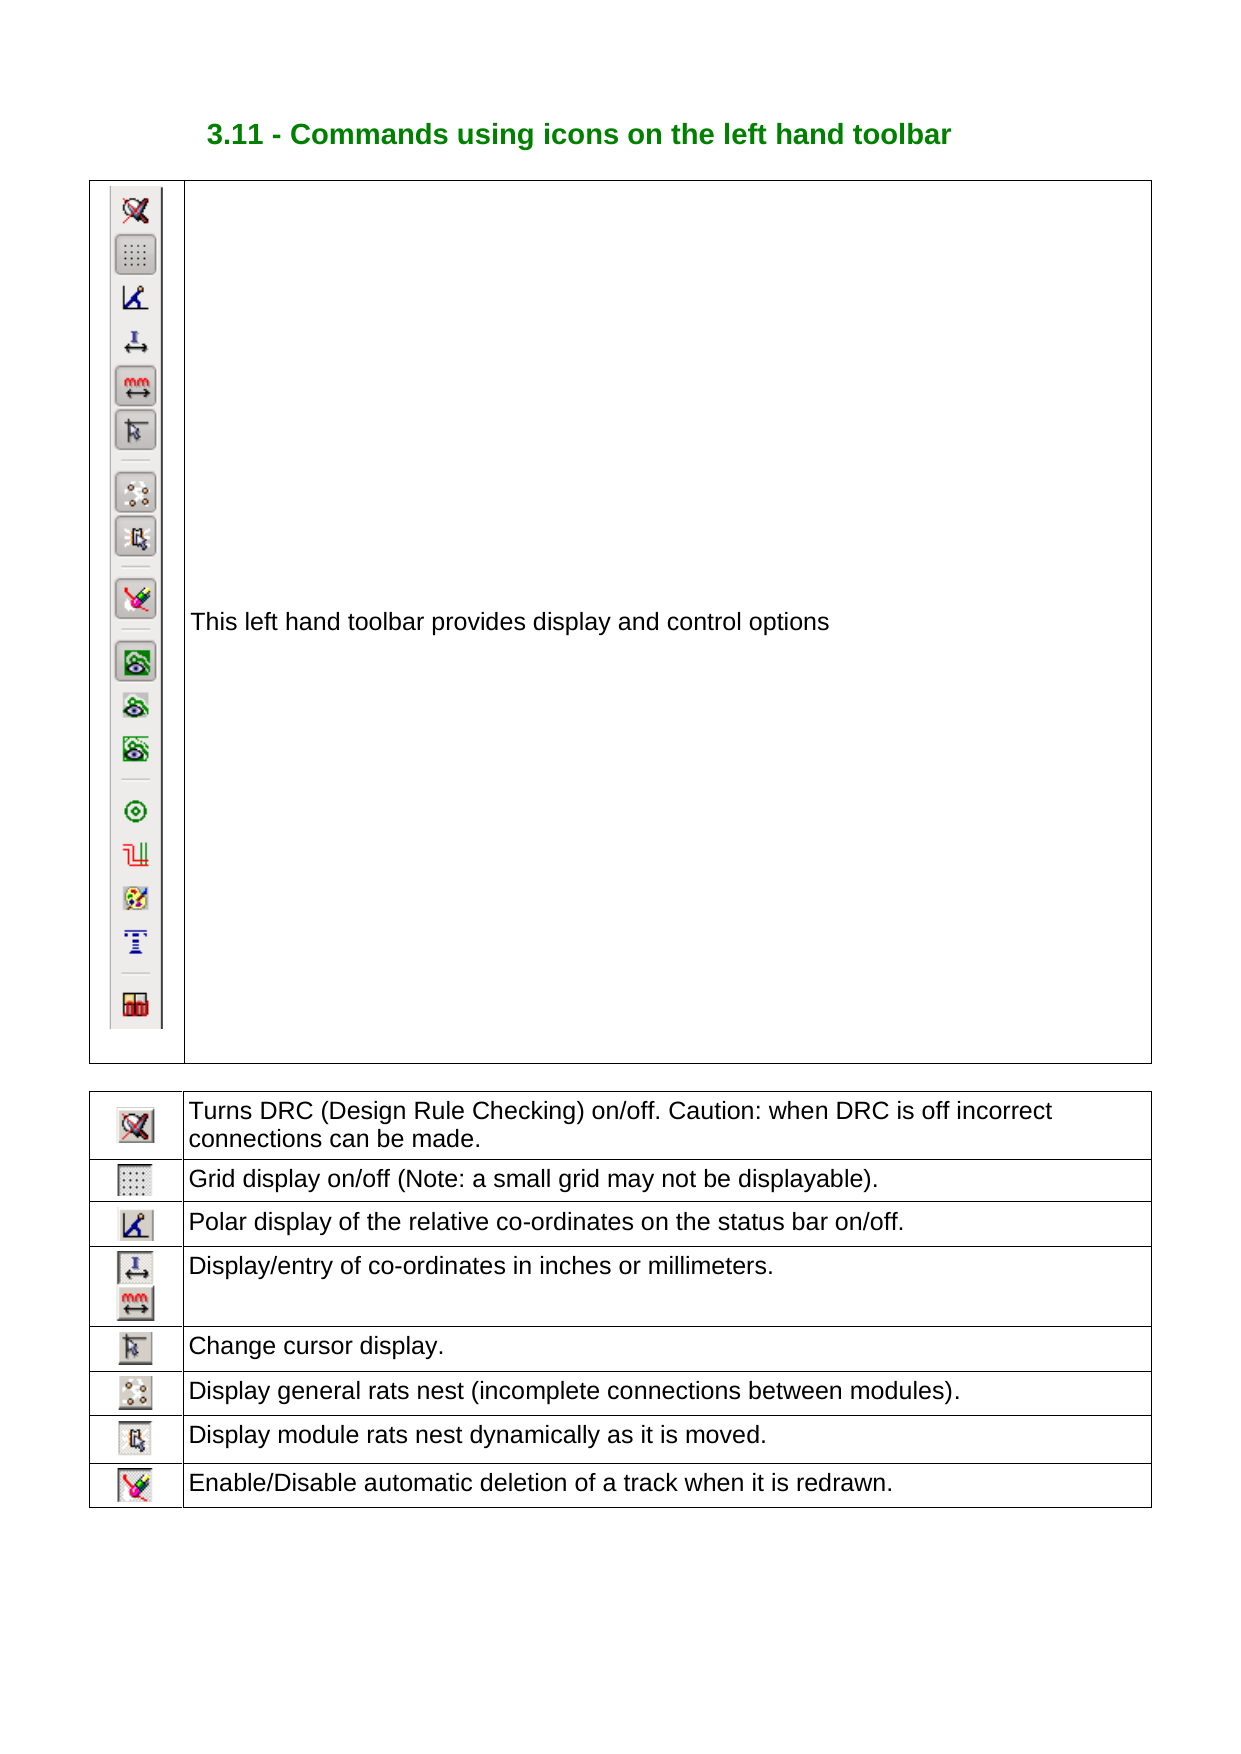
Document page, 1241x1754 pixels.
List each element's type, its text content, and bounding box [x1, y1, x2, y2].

table_cell Display general rats nest (incomplete connections between modules). [184, 1372, 1151, 1415]
table_cell [90, 1416, 182, 1463]
picture [109, 186, 163, 1029]
table_cell Enable/Disable automatic deletion of a track when it is redrawn. [184, 1464, 1151, 1507]
table_cell [90, 1327, 182, 1371]
table_cell [90, 1160, 182, 1201]
table_cell Change cursor display. [184, 1327, 1151, 1371]
picture [117, 1207, 154, 1241]
table_header Turns DRC (Design Rule Checking) on/off. Caution: when DRC is off incorrect connections can be made. [184, 1092, 1151, 1159]
table_cell Display/entry of co-ordinates in inches or millimeters. [184, 1247, 1151, 1326]
table_cell Polar display of the relative co-ordinates on the status bar on/off. [184, 1202, 1151, 1246]
picture [118, 1332, 153, 1365]
table_header This left hand toolbar provides display and control options [185, 181, 1151, 1063]
subtitle Commands using icons on the left hand toolbar [207, 118, 1152, 151]
table_cell Grid display on/off (Note: a small grid may not be displayable). [184, 1160, 1151, 1201]
picture [116, 1107, 155, 1143]
table_cell [90, 1247, 182, 1326]
table_cell Display module rats nest dynamically as it is moved. [184, 1416, 1151, 1463]
table_cell [90, 1372, 182, 1415]
picture [118, 1421, 153, 1457]
table_header [90, 181, 184, 1063]
table_header [90, 1092, 182, 1159]
picture [116, 1251, 155, 1321]
table_cell [90, 1464, 182, 1507]
table_cell [90, 1202, 182, 1246]
picture [118, 1376, 153, 1410]
